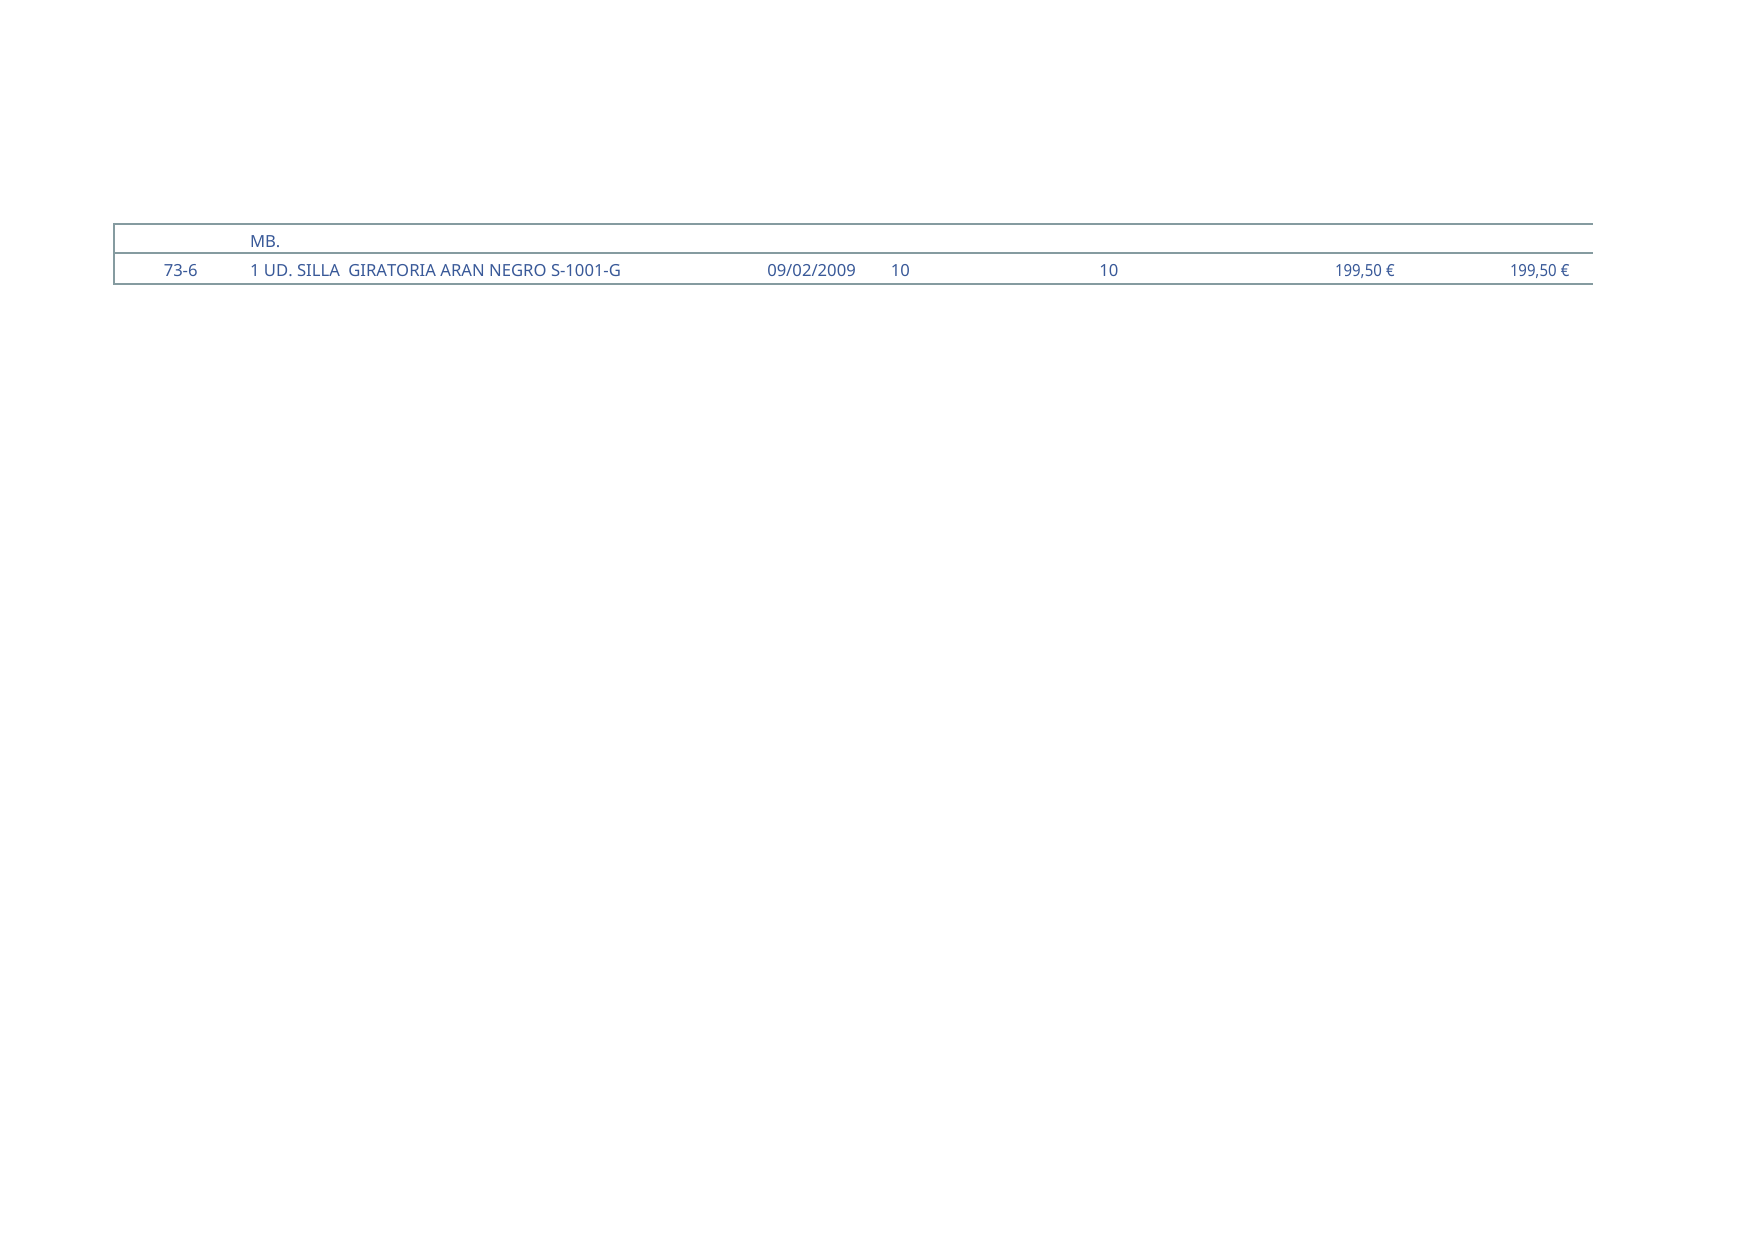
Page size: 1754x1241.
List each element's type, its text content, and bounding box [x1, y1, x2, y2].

table_cell [1223, 225, 1454, 252]
table_cell 10 [1039, 254, 1223, 283]
table_cell [1455, 225, 1593, 252]
table_cell 199,50 € [1455, 254, 1593, 283]
table_cell 1 UD. SILLA GIRATORIA ARAN NEGRO S-1001-G [235, 254, 747, 283]
table_cell 10 [876, 254, 1038, 283]
table_cell [1039, 225, 1223, 252]
table_cell [876, 225, 1038, 252]
table_cell [747, 225, 876, 252]
table_cell 09/02/2009 [747, 254, 876, 283]
table_cell [115, 225, 235, 252]
table_cell 73-6 [115, 254, 235, 283]
table_cell MB. [235, 225, 747, 252]
table_cell 199,50 € [1223, 254, 1454, 283]
